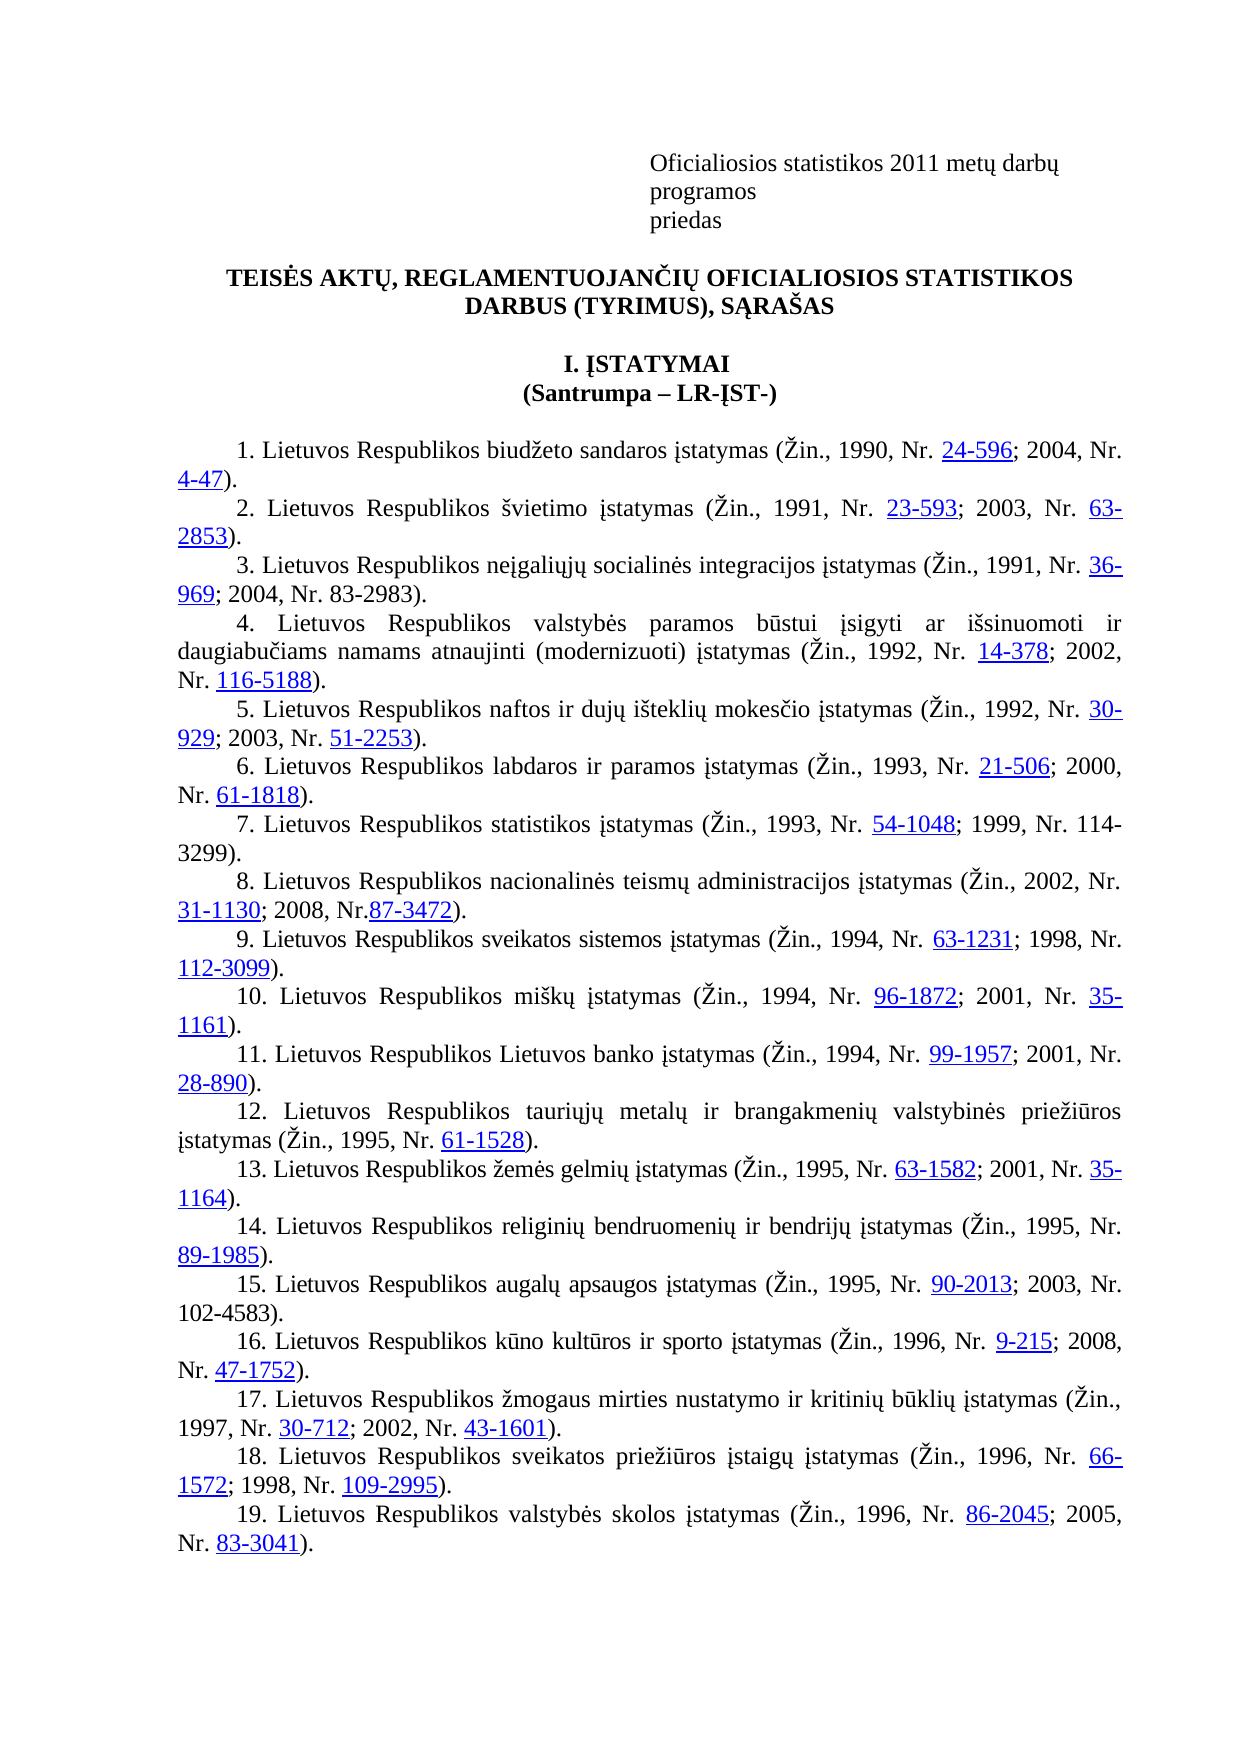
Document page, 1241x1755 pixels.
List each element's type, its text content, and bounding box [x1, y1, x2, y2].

text 10. Lietuvos Respublikos miškų įstatymas (Žin., 1994, Nr. 96-1872; 2001, Nr. 35-1161). [177, 981, 1122, 1039]
text 13. Lietuvos Respublikos žemės gelmių įstatymas (Žin., 1995, Nr. 63-1582; 2001, Nr. 35-1164). [177, 1154, 1122, 1211]
text TEISĖS AKTŲ, REGLAMENTUOJANČIŲ OFICIALIOSIOS STATISTIKOS DARBUS (TYRIMUS), SĄRAŠAS [177, 263, 1122, 320]
text 9. Lietuvos Respublikos sveikatos sistemos įstatymas (Žin., 1994, Nr. 63-1231; 1998, Nr. 112-3099). [177, 924, 1122, 981]
text 2. Lietuvos Respublikos švietimo įstatymas (Žin., 1991, Nr. 23-593; 2003, Nr. 63-2853). [177, 493, 1122, 550]
text 8. Lietuvos Respublikos nacionalinės teismų administracijos įstatymas (Žin., 2002, Nr. 31-1130; 2008, Nr.87-3472). [177, 866, 1122, 924]
text 16. Lietuvos Respublikos kūno kultūros ir sporto įstatymas (Žin., 1996, Nr. 9-215; 2008, Nr. 47-1752). [177, 1326, 1122, 1384]
text 15. Lietuvos Respublikos augalų apsaugos įstatymas (Žin., 1995, Nr. 90-2013; 2003, Nr. 102-4583). [177, 1269, 1122, 1326]
text 5. Lietuvos Respublikos naftos ir dujų išteklių mokesčio įstatymas (Žin., 1992, Nr. 30-929; 2003, Nr. 51-2253). [177, 694, 1122, 751]
text 19. Lietuvos Respublikos valstybės skolos įstatymas (Žin., 1996, Nr. 86-2045; 2005, Nr. 83-3041). [177, 1499, 1122, 1556]
text priedas [649, 205, 1122, 234]
text 1. Lietuvos Respublikos biudžeto sandaros įstatymas (Žin., 1990, Nr. 24-596; 2004, Nr. 4-47). [177, 435, 1122, 493]
text 4. Lietuvos Respublikos valstybės paramos būstui įsigyti ar išsinuomoti ir daugiabučiams namams atnaujinti (modernizuoti) įstatymas (Žin., 1992, Nr. 14-378; 2002, Nr. 116-5188). [177, 608, 1122, 694]
text 14. Lietuvos Respublikos religinių bendruomenių ir bendrijų įstatymas (Žin., 1995, Nr. 89-1985). [177, 1211, 1122, 1269]
text Oficialiosios statistikos 2011 metų darbų programos [649, 148, 1122, 205]
text 11. Lietuvos Respublikos Lietuvos banko įstatymas (Žin., 1994, Nr. 99-1957; 2001, Nr. 28-890). [177, 1039, 1122, 1096]
text 18. Lietuvos Respublikos sveikatos priežiūros įstaigų įstatymas (Žin., 1996, Nr. 66-1572; 1998, Nr. 109-2995). [177, 1441, 1122, 1499]
text 7. Lietuvos Respublikos statistikos įstatymas (Žin., 1993, Nr. 54-1048; 1999, Nr. 114-3299). [177, 809, 1122, 866]
text 3. Lietuvos Respublikos neįgaliųjų socialinės integracijos įstatymas (Žin., 1991, Nr. 36-969; 2004, Nr. 83-2983). [177, 550, 1122, 608]
text 12. Lietuvos Respublikos tauriųjų metalų ir brangakmenių valstybinės priežiūros įstatymas (Žin., 1995, Nr. 61-1528). [177, 1096, 1122, 1154]
text (Santrumpa – LR-ĮST-) [177, 378, 1122, 406]
text I. ĮSTATYMAI [177, 349, 1122, 378]
text 6. Lietuvos Respublikos labdaros ir paramos įstatymas (Žin., 1993, Nr. 21-506; 2000, Nr. 61-1818). [177, 751, 1122, 809]
text 17. Lietuvos Respublikos žmogaus mirties nustatymo ir kritinių būklių įstatymas (Žin., 1997, Nr. 30-712; 2002, Nr. 43-1601). [177, 1384, 1122, 1441]
